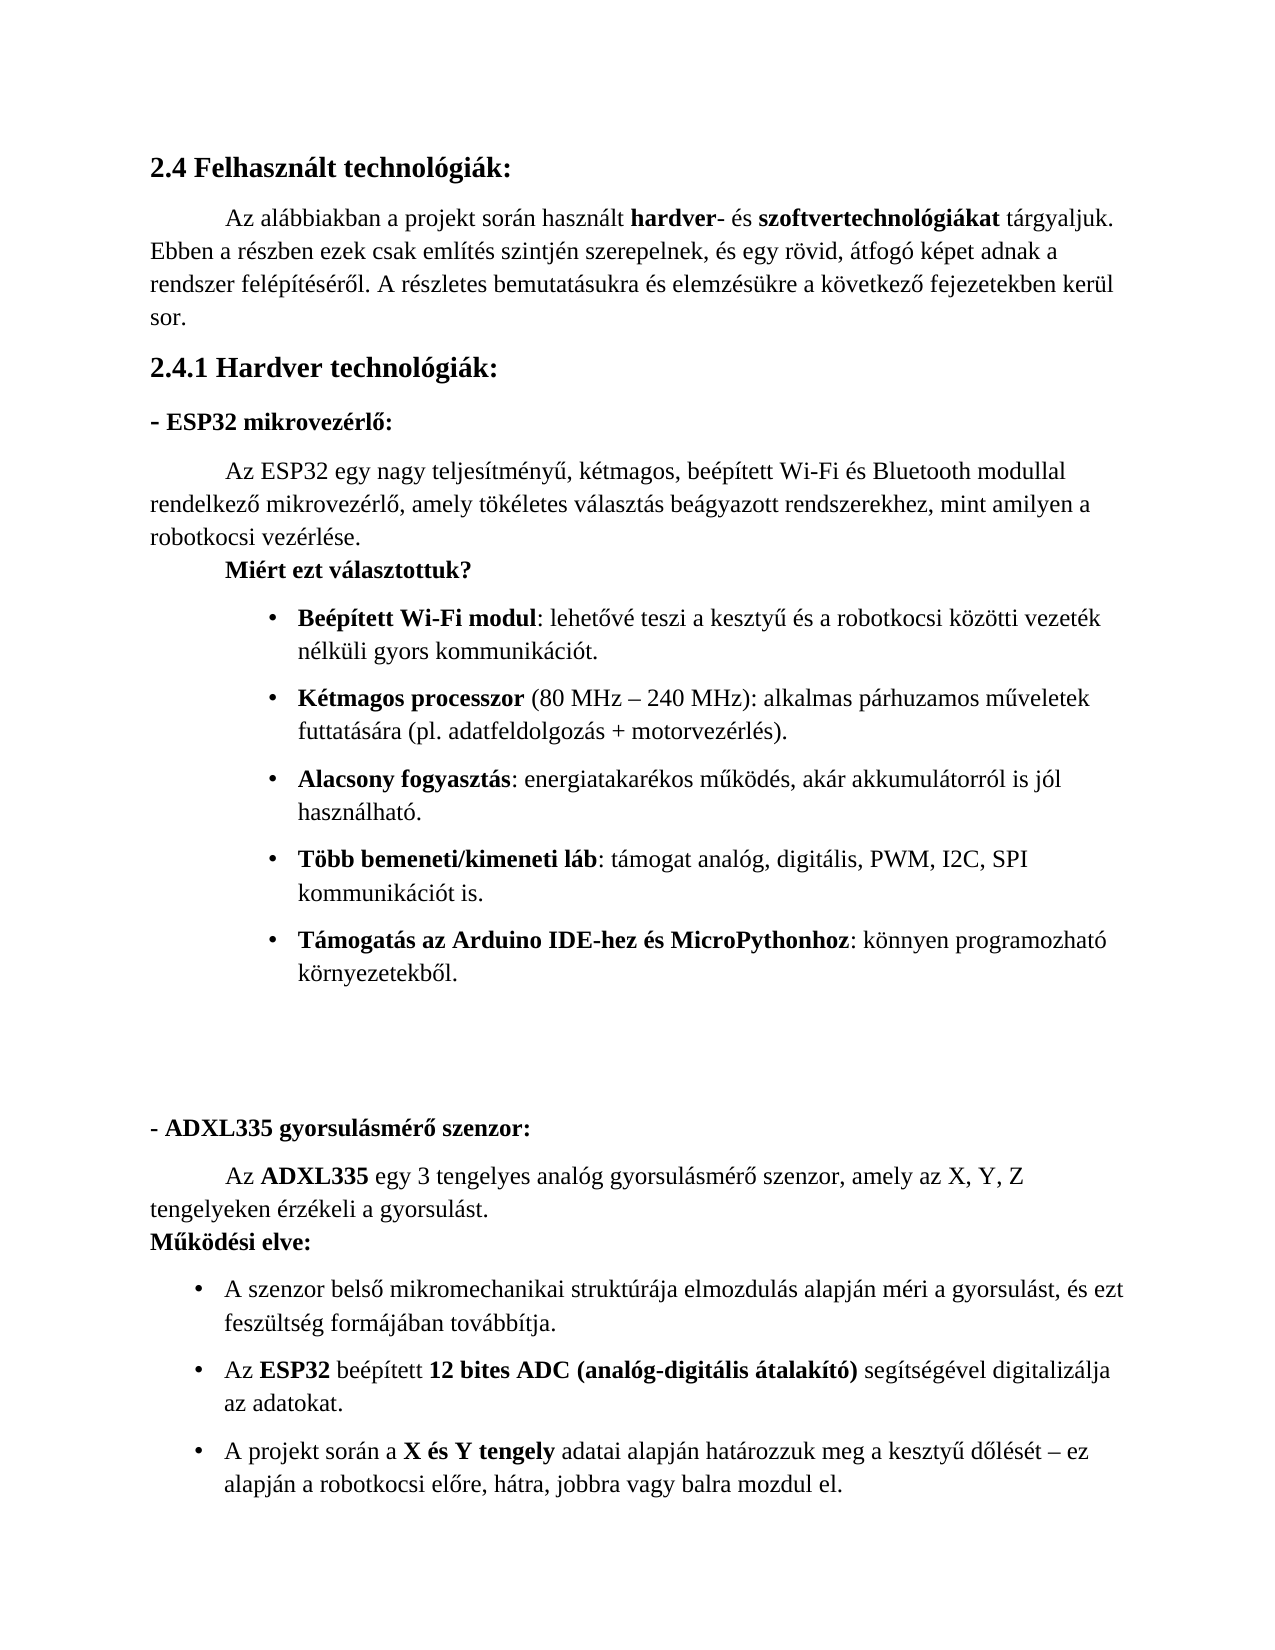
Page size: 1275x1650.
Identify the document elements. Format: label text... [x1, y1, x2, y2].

text Az alábbiakban a projekt során használt hardver- és szoftvertechnológiákat tárgyaljuk. Ebben a részben ezek csak említés szintjén szerepelnek, és egy rövid, átfogó képet adnak a rendszer felépítéséről. A részletes bemutatásukra és elemzésükre a következő fejezetekben kerül sor. [150, 203, 1125, 331]
list A projekt során a X és Y tengely adatai alapján határozzuk meg a kesztyű dőlését – ez alapján a robotkocsi előre, hátra, jobbra vagy balra mozdul el. [194, 1436, 1125, 1498]
list Beépített Wi-Fi modul: lehetővé teszi a kesztyű és a robotkocsi közötti vezeték nélküli gyors kommunikációt. [268, 603, 1125, 664]
list Kétmagos processzor (80 MHz – 240 MHz): alkalmas párhuzamos műveletek futtatására (pl. adatfeldolgozás + motorvezérlés). [268, 683, 1125, 745]
text Az ADXL335 egy 3 tengelyes analóg gyorsulásmérő szenzor, amely az X, Y, Z tengelyeken érzékeli a gyorsulást. Működési elve: [150, 1161, 1125, 1256]
text Az ESP32 egy nagy teljesítményű, kétmagos, beépített Wi-Fi és Bluetooth modullal rendelkező mikrovezérlő, amely tökéletes választás beágyazott rendszerekhez, mint amilyen a robotkocsi vezérlése. Miért ezt választottuk? [150, 456, 1125, 584]
list A szenzor belső mikromechanikai struktúrája elmozdulás alapján méri a gyorsulást, és ezt feszültség formájában továbbítja. [194, 1274, 1125, 1336]
text 2.4.1 Hardver technológiák: [150, 350, 1125, 383]
list Támogatás az Arduino IDE-hez és MicroPythonhoz: könnyen programozható környezetekből. [268, 925, 1125, 987]
text 2.4 Felhasznált technológiák: [150, 150, 1125, 183]
list Több bemeneti/kimeneti láb: támogat analóg, digitális, PWM, I2C, SPI kommunikációt is. [268, 844, 1125, 906]
list Alacsony fogyasztás: energiatakarékos működés, akár akkumulátorról is jól használható. [268, 764, 1125, 826]
text - ADXL335 gyorsulásmérő szenzor: [150, 1113, 1125, 1142]
text - ESP32 mikrovezérlő: [150, 403, 1125, 436]
list Az ESP32 beépített 12 bites ADC (analóg-digitális átalakító) segítségével digitalizálja az adatokat. [194, 1355, 1125, 1417]
